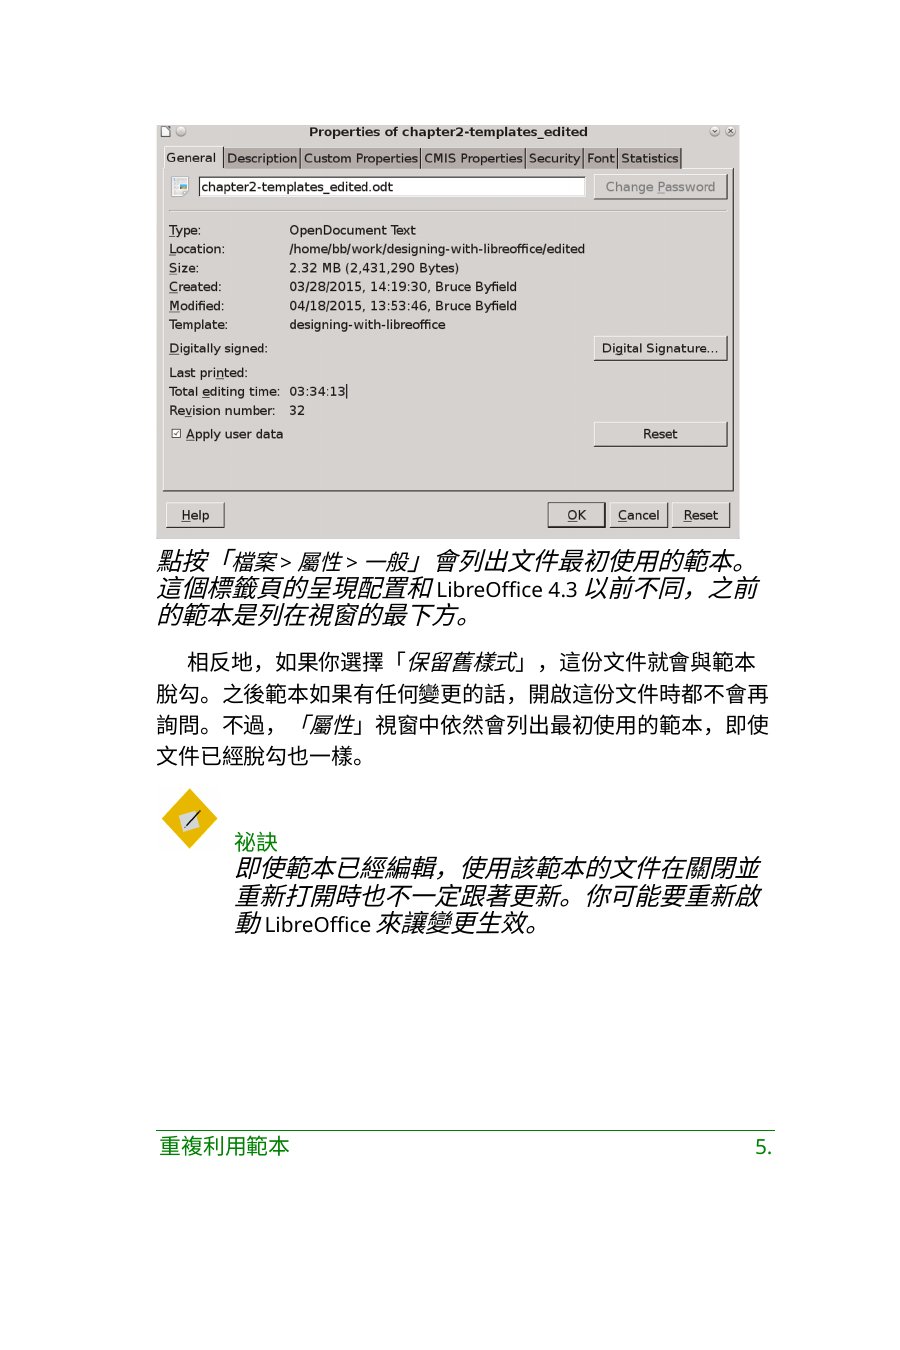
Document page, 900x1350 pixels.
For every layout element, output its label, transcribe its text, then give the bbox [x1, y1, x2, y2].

table_header [156, 125, 775, 541]
table_cell 點按「檔案 > 屬性 > 一般」會列出文件最初使用的範本。這個標籤頁的呈現配置和LibreOffice 4.3以前不同，之前的範本是列在視窗的最下方。 [156, 541, 775, 630]
text 即使範本已經編輯，使用該範本的文件在關閉並重新打開時也不一定跟著更新。你可能要重新啟動LibreOffice來讓變更生效。 [234, 856, 775, 937]
picture [156, 125, 740, 539]
picture [157, 787, 220, 850]
list 祕訣 [156, 786, 775, 856]
text 相反地，如果你選擇「保留舊樣式」，這份文件就會與範本脫勾。之後範本如果有任何變更的話，開啟這份文件時都不會再詢問。不過，「屬性」視窗中依然會列出最初使用的範本，即使文件已經脫勾也一樣。 [156, 646, 775, 771]
